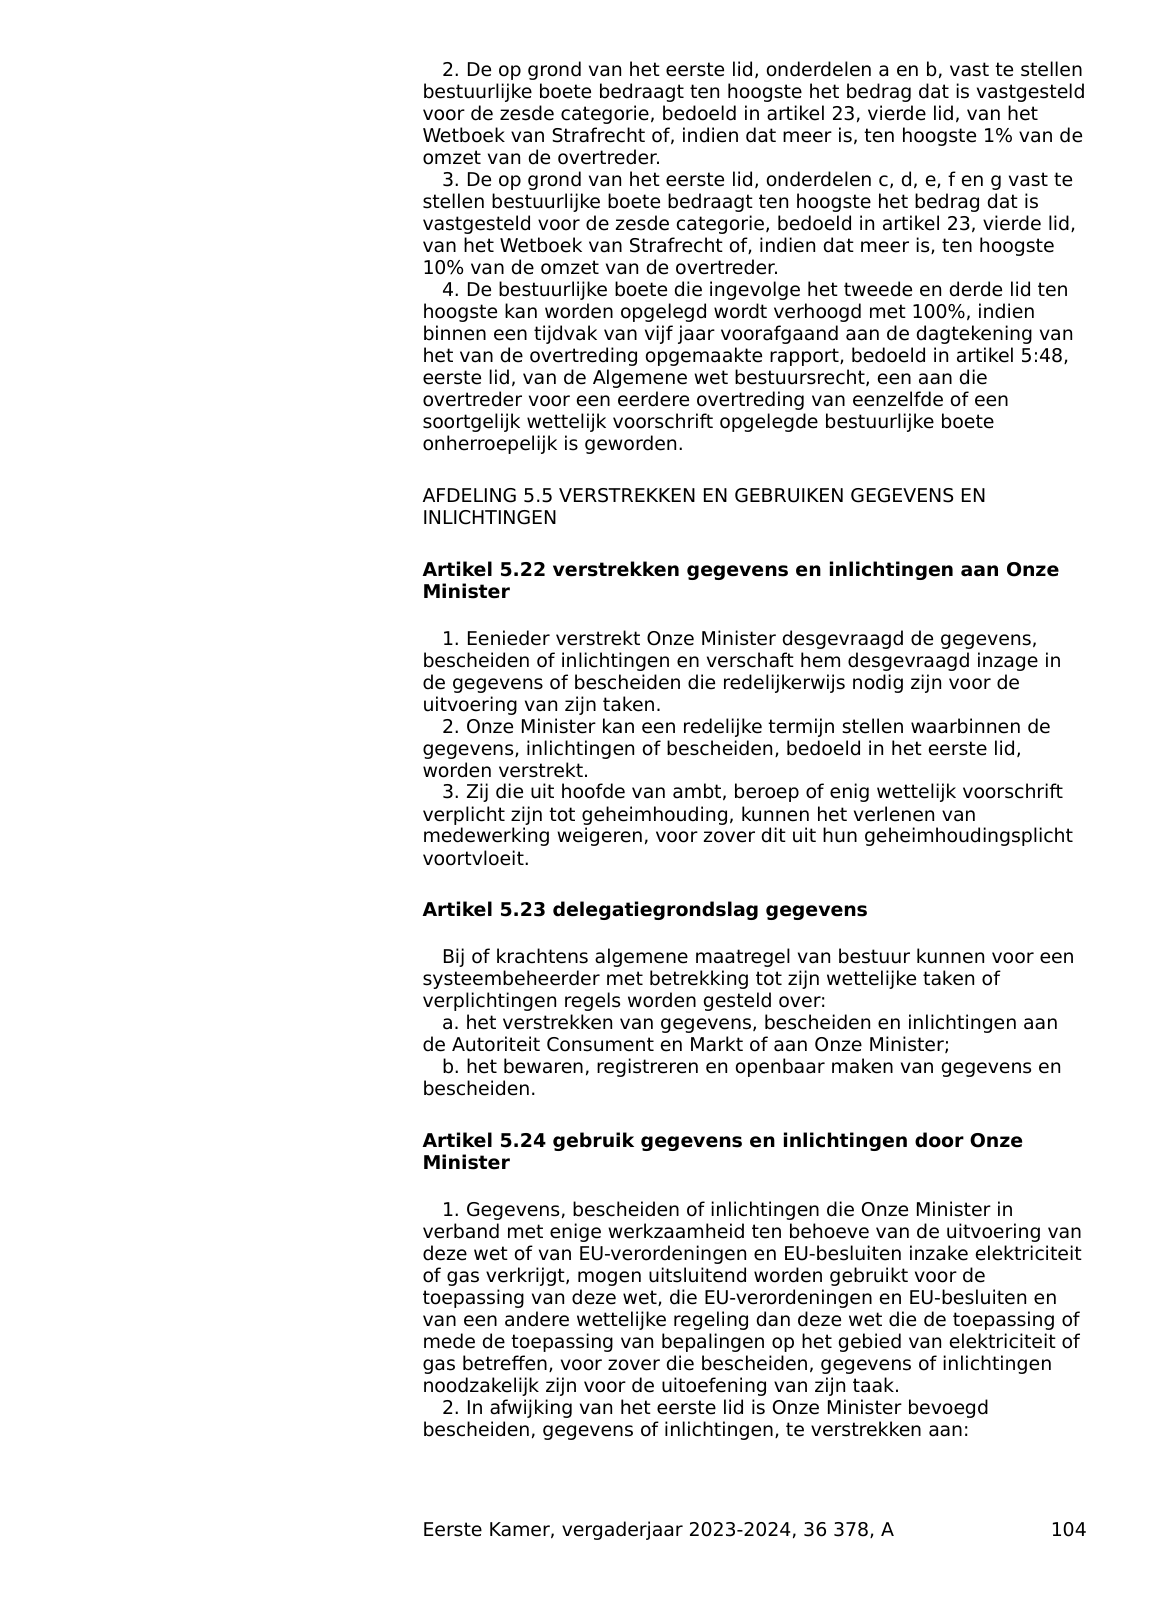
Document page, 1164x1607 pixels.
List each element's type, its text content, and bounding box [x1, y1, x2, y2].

text 1. Gegevens, bescheiden of inlichtingen die Onze Minister in verband met enige werkzaamheid ten behoeve van de uitvoering van deze wet of van EU-verordeningen en EU-besluiten inzake elektriciteit of gas verkrijgt, mogen uitsluitend worden gebruikt voor de toepassing van deze wet, die EU-verordeningen en EU-besluiten en van een andere wettelijke regeling dan deze wet die de toepassing of mede de toepassing van bepalingen op het gebied van elektriciteit of gas betreffen, voor zover die bescheiden, gegevens of inlichtingen noodzakelijk zijn voor de uitoefening van zijn taak. [422, 1199, 1087, 1397]
text a. het verstrekken van gegevens, bescheiden en inlichtingen aan de Autoriteit Consument en Markt of aan Onze Minister; [422, 1012, 1087, 1056]
subtitle AFDELING 5.5 VERSTREKKEN EN GEBRUIKEN GEGEVENS EN INLICHTINGEN [422, 485, 1087, 529]
text Bij of krachtens algemene maatregel van bestuur kunnen voor een systeembeheerder met betrekking tot zijn wettelijke taken of verplichtingen regels worden gesteld over: [422, 946, 1087, 1012]
subtitle Artikel 5.24 gebruik gegevens en inlichtingen door Onze Minister [422, 1130, 1087, 1174]
text 1. Eenieder verstrekt Onze Minister desgevraagd de gegevens, bescheiden of inlichtingen en verschaft hem desgevraagd inzage in de gegevens of bescheiden die redelijkerwijs nodig zijn voor de uitvoering van zijn taken. [422, 628, 1087, 716]
subtitle Artikel 5.23 delegatiegrondslag gegevens [422, 899, 1087, 921]
text b. het bewaren, registreren en openbaar maken van gegevens en bescheiden. [422, 1056, 1087, 1100]
text 2. Onze Minister kan een redelijke termijn stellen waarbinnen de gegevens, inlichtingen of bescheiden, bedoeld in het eerste lid, worden verstrekt. [422, 716, 1087, 781]
text 4. De bestuurlijke boete die ingevolge het tweede en derde lid ten hoogste kan worden opgelegd wordt verhoogd met 100%, indien binnen een tijdvak van vijf jaar voorafgaand aan de dagtekening van het van de overtreding opgemaakte rapport, bedoeld in artikel 5:48, eerste lid, van de Algemene wet bestuursrecht, een aan die overtreder voor een eerdere overtreding van eenzelfde of een soortgelijk wettelijk voorschrift opgelegde bestuurlijke boete onherroepelijk is geworden. [422, 279, 1087, 455]
text 2. De op grond van het eerste lid, onderdelen a en b, vast te stellen bestuurlijke boete bedraagt ten hoogste het bedrag dat is vastgesteld voor de zesde categorie, bedoeld in artikel 23, vierde lid, van het Wetboek van Strafrecht of, indien dat meer is, ten hoogste 1% van de omzet van de overtreder. [422, 59, 1087, 169]
text 2. In afwijking van het eerste lid is Onze Minister bevoegd bescheiden, gegevens of inlichtingen, te verstrekken aan: [422, 1397, 1087, 1441]
subtitle Artikel 5.22 verstrekken gegevens en inlichtingen aan Onze Minister [422, 559, 1087, 603]
text 3. Zij die uit hoofde van ambt, beroep of enig wettelijk voorschrift verplicht zijn tot geheimhouding, kunnen het verlenen van medewerking weigeren, voor zover dit uit hun geheimhoudingsplicht voortvloeit. [422, 781, 1087, 869]
text 3. De op grond van het eerste lid, onderdelen c, d, e, f en g vast te stellen bestuurlijke boete bedraagt ten hoogste het bedrag dat is vastgesteld voor de zesde categorie, bedoeld in artikel 23, vierde lid, van het Wetboek van Strafrecht of, indien dat meer is, ten hoogste 10% van de omzet van de overtreder. [422, 169, 1087, 279]
